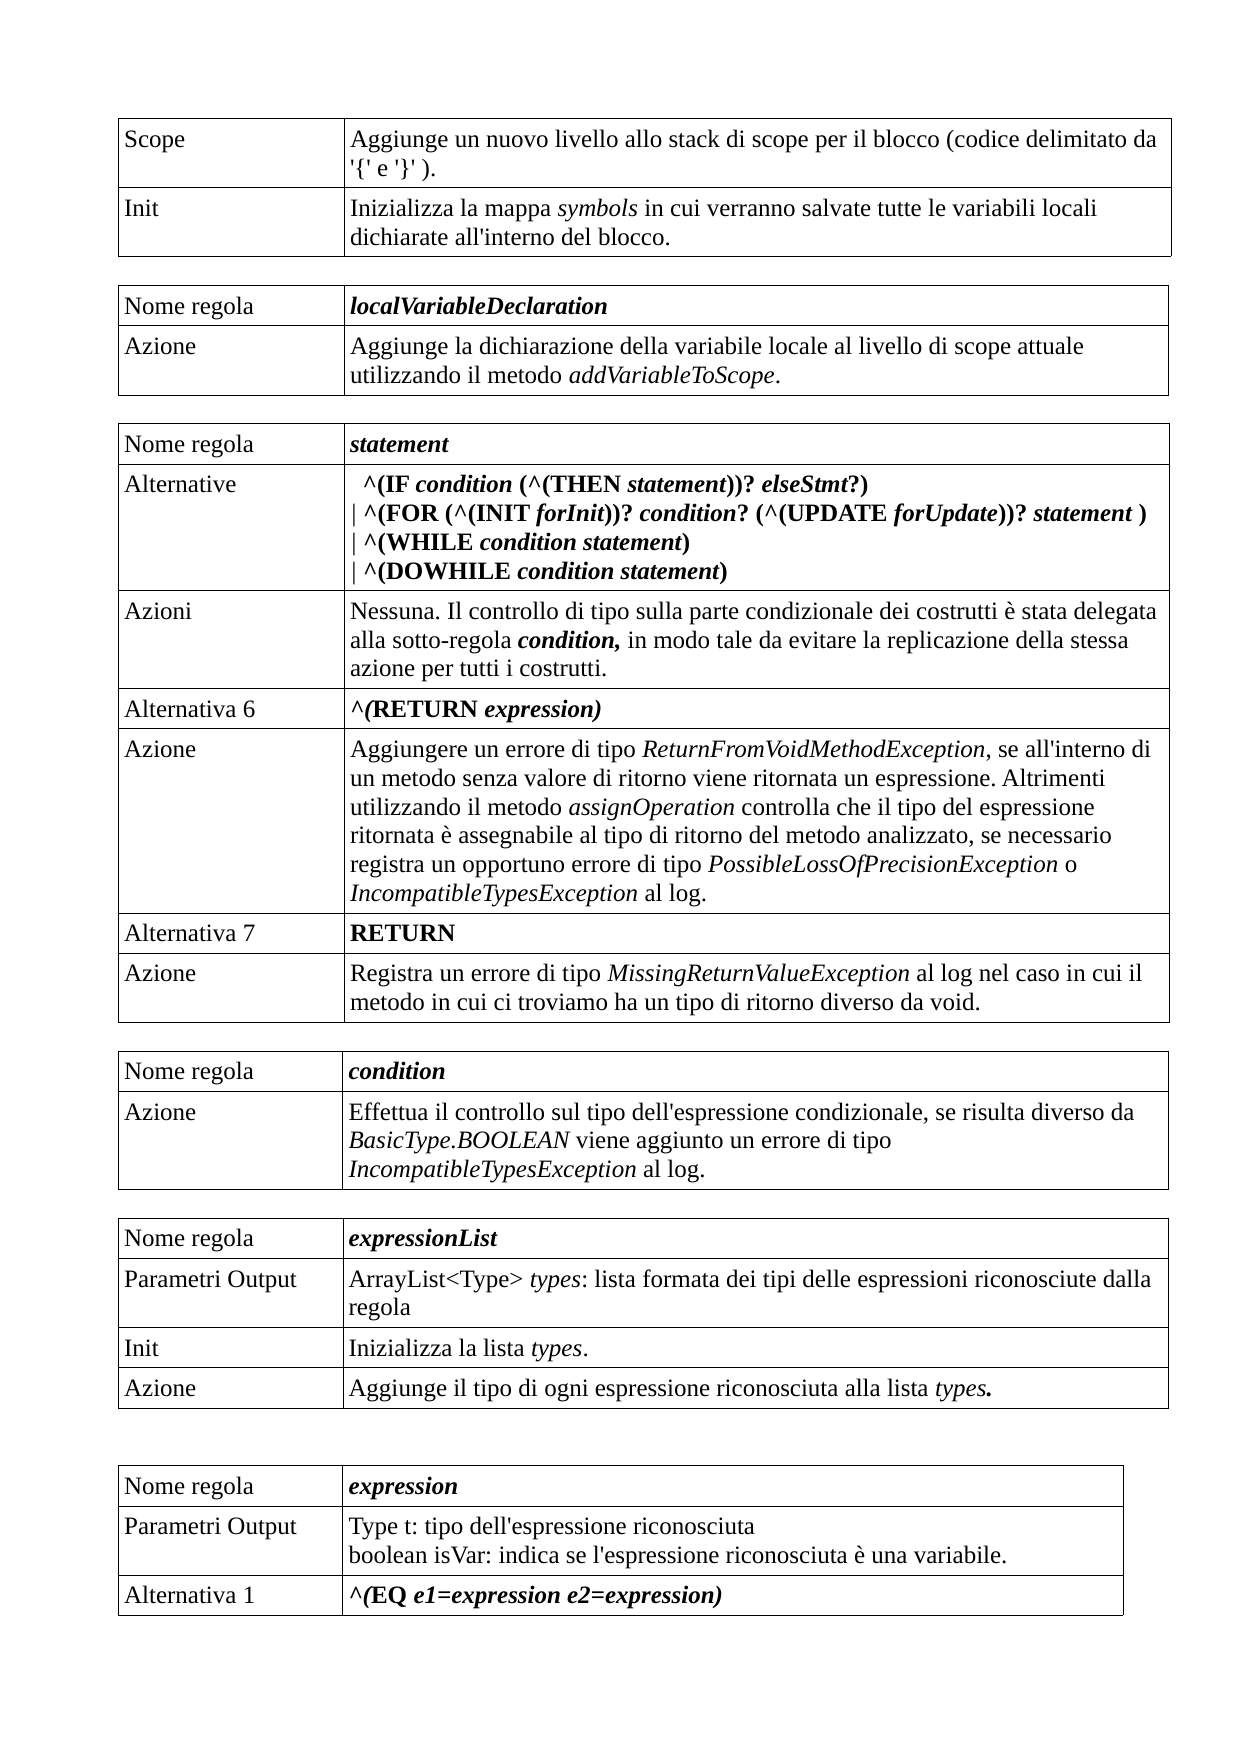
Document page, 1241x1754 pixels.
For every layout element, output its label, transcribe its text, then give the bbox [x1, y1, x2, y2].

table_header Nome regola [119, 1052, 342, 1091]
table_header statement [345, 424, 1169, 464]
table_cell Azione [119, 1092, 342, 1189]
table_cell ArrayList<Type> types: lista formata dei tipi delle espressioni riconosciute dalla regola [344, 1259, 1168, 1327]
table_cell Type t: tipo dell'espressione riconosciuta boolean isVar: indica se l'espressione riconosciuta è una variabile. [343, 1507, 1123, 1574]
table_header Nome regola [119, 1219, 343, 1258]
table_cell Parametri Output [119, 1507, 342, 1574]
table_header Nome regola [119, 1466, 342, 1506]
table_cell ^(EQ e1=expression e2=expression) [343, 1576, 1123, 1615]
table_cell Effettua il controllo sul tipo dell'espressione condizionale, se risulta diverso da BasicType.BOOLEAN viene aggiunto un errore di tipo IncompatibleTypesException al log. [343, 1092, 1168, 1189]
table_cell Alternativa 1 [119, 1576, 342, 1615]
table_cell Inizializza la mappa symbols in cui verranno salvate tutte le variabili locali dichiarate all'interno del blocco. [345, 188, 1171, 256]
table_header expressionList [344, 1219, 1168, 1258]
table_cell Alternativa 7 [119, 914, 344, 953]
table_cell Aggiunge la dichiarazione della variabile locale al livello di scope attuale utilizzando il metodo addVariableToScope. [345, 326, 1168, 394]
table_cell Azione [119, 1368, 343, 1408]
table_cell Inizializza la lista types. [344, 1328, 1168, 1367]
table_cell Aggiungere un errore di tipo ReturnFromVoidMethodException, se all'interno di un metodo senza valore di ritorno viene ritornata un espressione. Altrimenti utilizzando il metodo assignOperation controlla che il tipo del espressione ritornata è assegnabile al tipo di ritorno del metodo analizzato, se necessario registra un opportuno errore di tipo PossibleLossOfPrecisionException o IncompatibleTypesException al log. [345, 729, 1169, 912]
table_cell Azione [119, 729, 344, 912]
table_cell Azione [119, 326, 344, 394]
table_cell RETURN [345, 914, 1169, 953]
table_cell Scope [119, 119, 344, 187]
table_header condition [343, 1052, 1168, 1091]
table_cell ^(IF condition (^(THEN statement))? elseStmt?) | ^(FOR (^(INIT forInit))? condition? (^(UPDATE forUpdate))? statement ) | ^(WHILE condition statement) | ^(DOWHILE condition statement) [345, 465, 1169, 590]
table_cell Alternativa 6 [119, 689, 344, 728]
table_header localVariableDeclaration [345, 286, 1168, 325]
table_cell Parametri Output [119, 1259, 343, 1327]
table_header Nome regola [119, 424, 344, 464]
table_header expression [343, 1466, 1123, 1506]
table_cell Registra un errore di tipo MissingReturnValueException al log nel caso in cui il metodo in cui ci troviamo ha un tipo di ritorno diverso da void. [345, 954, 1169, 1022]
table_header Nome regola [119, 286, 344, 325]
table_cell Init [119, 1328, 343, 1367]
table_cell Alternative [119, 465, 344, 590]
table_cell Aggiunge un nuovo livello allo stack di scope per il blocco (codice delimitato da '{' e '}' ). [345, 119, 1171, 187]
table_cell Init [119, 188, 344, 256]
table_cell Azioni [119, 591, 344, 688]
table_cell Nessuna. Il controllo di tipo sulla parte condizionale dei costrutti è stata delegata alla sotto-regola condition, in modo tale da evitare la replicazione della stessa azione per tutti i costrutti. [345, 591, 1169, 688]
table_cell Azione [119, 954, 344, 1022]
table_cell ^(RETURN expression) [345, 689, 1169, 728]
table_cell Aggiunge il tipo di ogni espressione riconosciuta alla lista types. [344, 1368, 1168, 1408]
